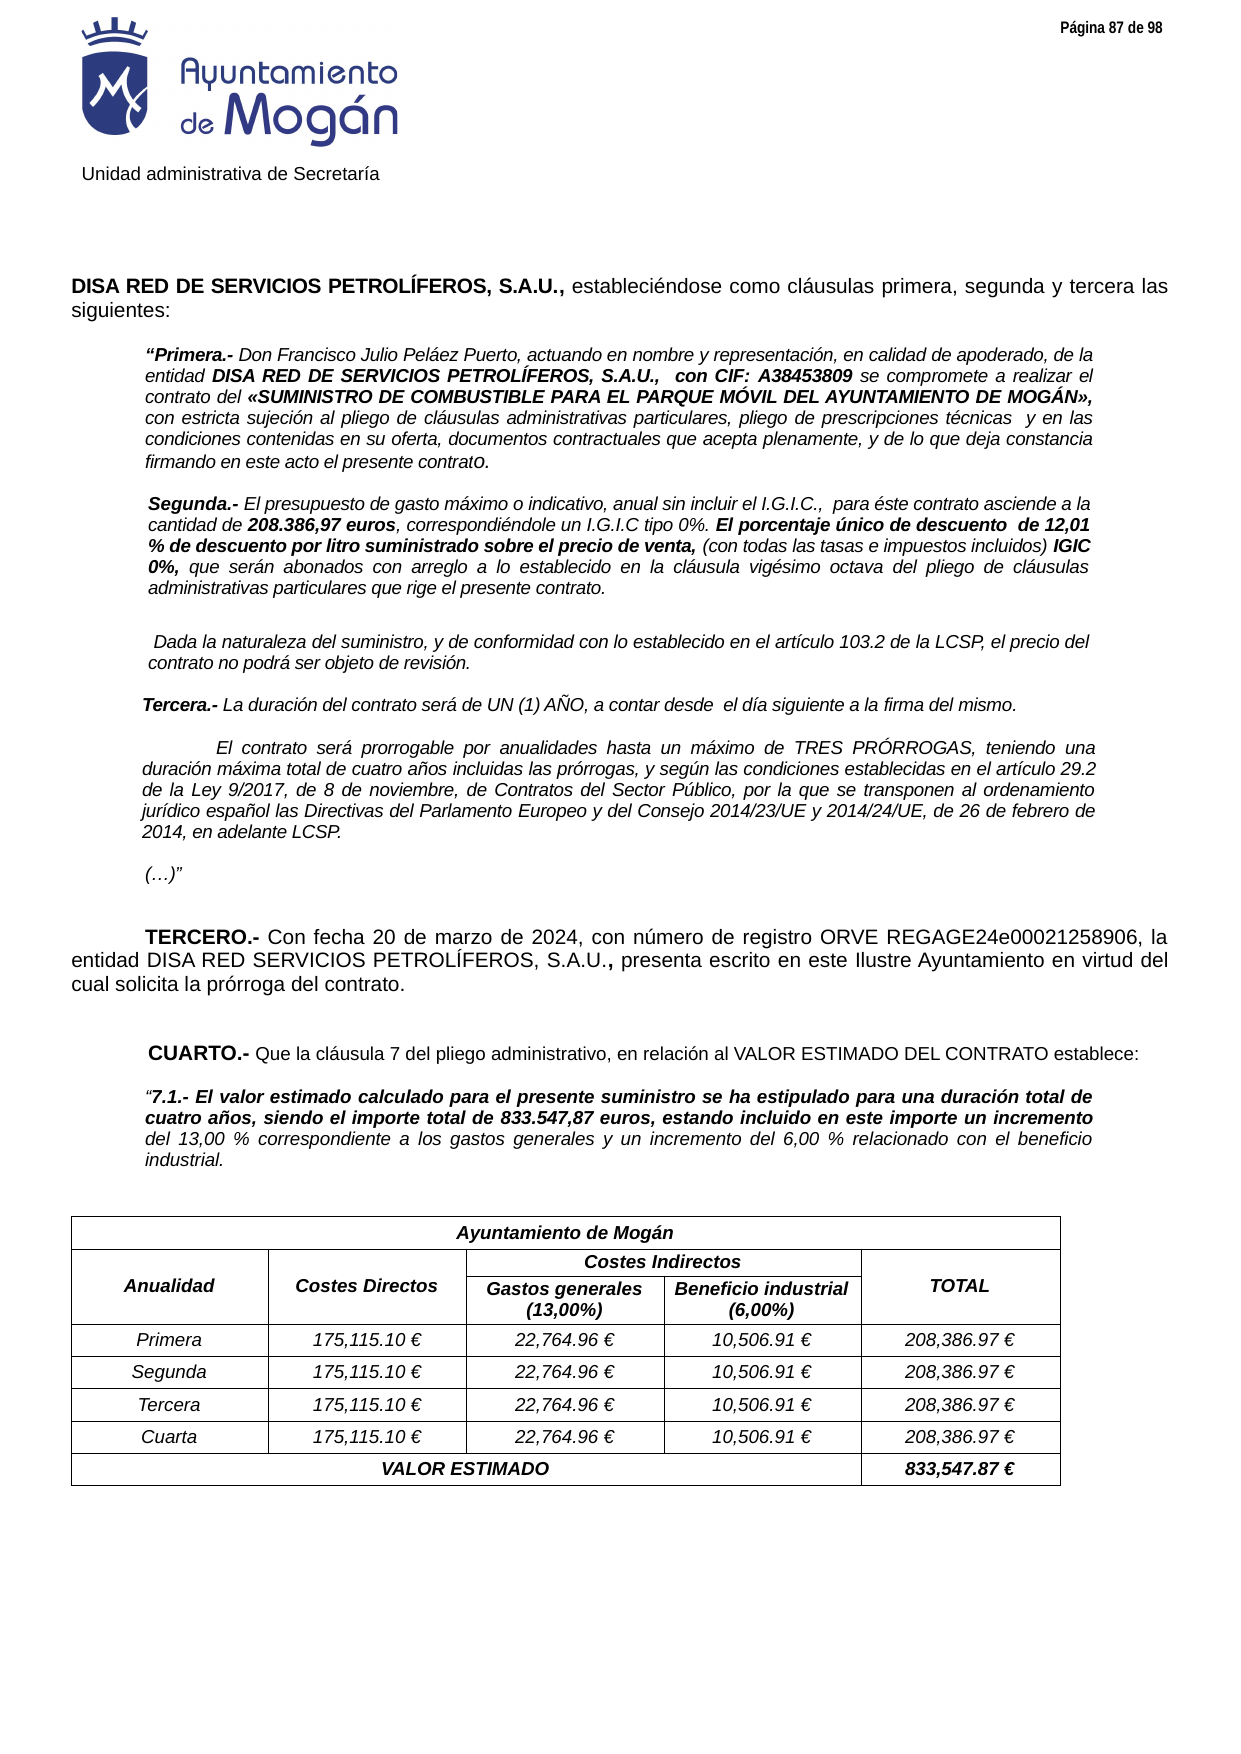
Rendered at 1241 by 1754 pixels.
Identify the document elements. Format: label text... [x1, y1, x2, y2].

table_cell 208.386,97 € [862, 1389, 1060, 1421]
table_cell 175.115,10 € [269, 1422, 466, 1453]
table_cell Gastos generales (13,00%) [467, 1277, 664, 1323]
table_cell 10.506,91 € [665, 1422, 861, 1453]
table_cell 208.386,97 € [862, 1422, 1060, 1453]
text Segunda.- El presupuesto de gasto máximo o indicativo, anual sin incluir el I.G.I.C., para éste contrato asciende a la cantidad de 208.386,97 euros, correspondiéndole un I.G.I.C tipo 0%. El porcentaje único de descuento de 12,01 % de descuento por litro suministrado sobre el precio de venta, (con todas las tasas e impuestos incluidos) IGIC 0%, que serán abonados con arreglo a lo establecido en la cláusula vigésimo octava del pliego de cláusulas administrativas particulares que rige el presente contrato. [148, 493, 1092, 598]
table_cell 175.115,10 € [269, 1325, 466, 1356]
text Dada la naturaleza del suministro, y de conformidad con lo establecido en el artículo 103.2 de la LCSP, el precio del contrato no podrá ser objeto de revisión. [148, 631, 1092, 673]
text (…)” [71, 863, 1169, 884]
text TERCERO.- Con fecha 20 de marzo de 2024, con número de registro ORVE REGAGE24e00021258906, la entidad DISA RED SERVICIOS PETROLÍFEROS, S.A.U., presenta escrito en este Ilustre Ayuntamiento en virtud del cual solicita la prórroga del contrato. [71, 926, 1169, 996]
table_cell TOTAL [862, 1250, 1060, 1323]
picture [81, 17, 398, 153]
table_cell 10.506,91 € [665, 1357, 861, 1388]
table_cell Costes Indirectos [467, 1250, 861, 1276]
table_cell 22.764,96 € [467, 1389, 664, 1421]
table_cell 10.506,91 € [665, 1325, 861, 1356]
text DISA RED DE SERVICIOS PETROLÍFEROS, S.A.U., estableciéndose como cláusulas primera, segunda y tercera las siguientes: [71, 275, 1169, 321]
table_cell Costes Directos [269, 1250, 466, 1323]
table_cell 22.764,96 € [467, 1357, 664, 1388]
table_cell Tercera [72, 1389, 268, 1421]
table_cell Beneficio industrial (6,00%) [665, 1277, 861, 1323]
table_cell Segunda [72, 1357, 268, 1388]
table_cell 22.764,96 € [467, 1325, 664, 1356]
table_cell Primera [72, 1325, 268, 1356]
table_cell 208.386,97 € [862, 1325, 1060, 1356]
table_cell 833.547,87 € [862, 1454, 1060, 1485]
table_header Ayuntamiento de Mogán [72, 1217, 1060, 1249]
table_cell 175.115,10 € [269, 1389, 466, 1421]
table_cell Anualidad [72, 1250, 268, 1323]
table_cell 175.115,10 € [269, 1357, 466, 1388]
text El contrato será prorrogable por anualidades hasta un máximo de TRES PRÓRROGAS, teniendo una duración máxima total de cuatro años incluidas las prórrogas, y según las condiciones establecidas en el artículo 29.2 de la Ley 9/2017, de 8 de noviembre, de Contratos del Sector Público, por la que se transponen al ordenamiento jurídico español las Directivas del Parlamento Europeo y del Consejo 2014/23/UE y 2014/24/UE, de 26 de febrero de 2014, en adelante LCSP. [142, 737, 1098, 842]
text Tercera.- La duración del contrato será de UN (1) AÑO, a contar desde el día siguiente a la firma del mismo. [142, 695, 1098, 716]
table_cell 208.386,97 € [862, 1357, 1060, 1388]
table_cell VALOR ESTIMADO [72, 1454, 861, 1485]
table_cell 22.764,96 € [467, 1422, 664, 1453]
table_cell Cuarta [72, 1422, 268, 1453]
table_cell 10.506,91 € [665, 1389, 861, 1421]
text CUARTO.- Que la cláusula 7 del pliego administrativo, en relación al VALOR ESTIMADO DEL CONTRATO establece: [71, 1042, 1169, 1065]
text “Primera.- Don Francisco Julio Peláez Puerto, actuando en nombre y representación, en calidad de apoderado, de la entidad DISA RED DE SERVICIOS PETROLÍFEROS, S.A.U., con CIF: A38453809 se compromete a realizar el contrato del «SUMINISTRO DE COMBUSTIBLE PARA EL PARQUE MÓVIL DEL AYUNTAMIENTO DE MOGÁN», con estricta sujeción al pliego de cláusulas administrativas particulares, pliego de prescripciones técnicas y en las condiciones contenidas en su oferta, documentos contractuales que acepta plenamente, y de lo que deja constancia firmando en este acto el presente contrato. [145, 344, 1095, 472]
text “7.1.- El valor estimado calculado para el presente suministro se ha estipulado para una duración total de cuatro años, siendo el importe total de 833.547,87 euros, estando incluido en este importe un incremento del 13,00 % correspondiente a los gastos generales y un incremento del 6,00 % relacionado con el beneficio industrial. [145, 1086, 1095, 1170]
